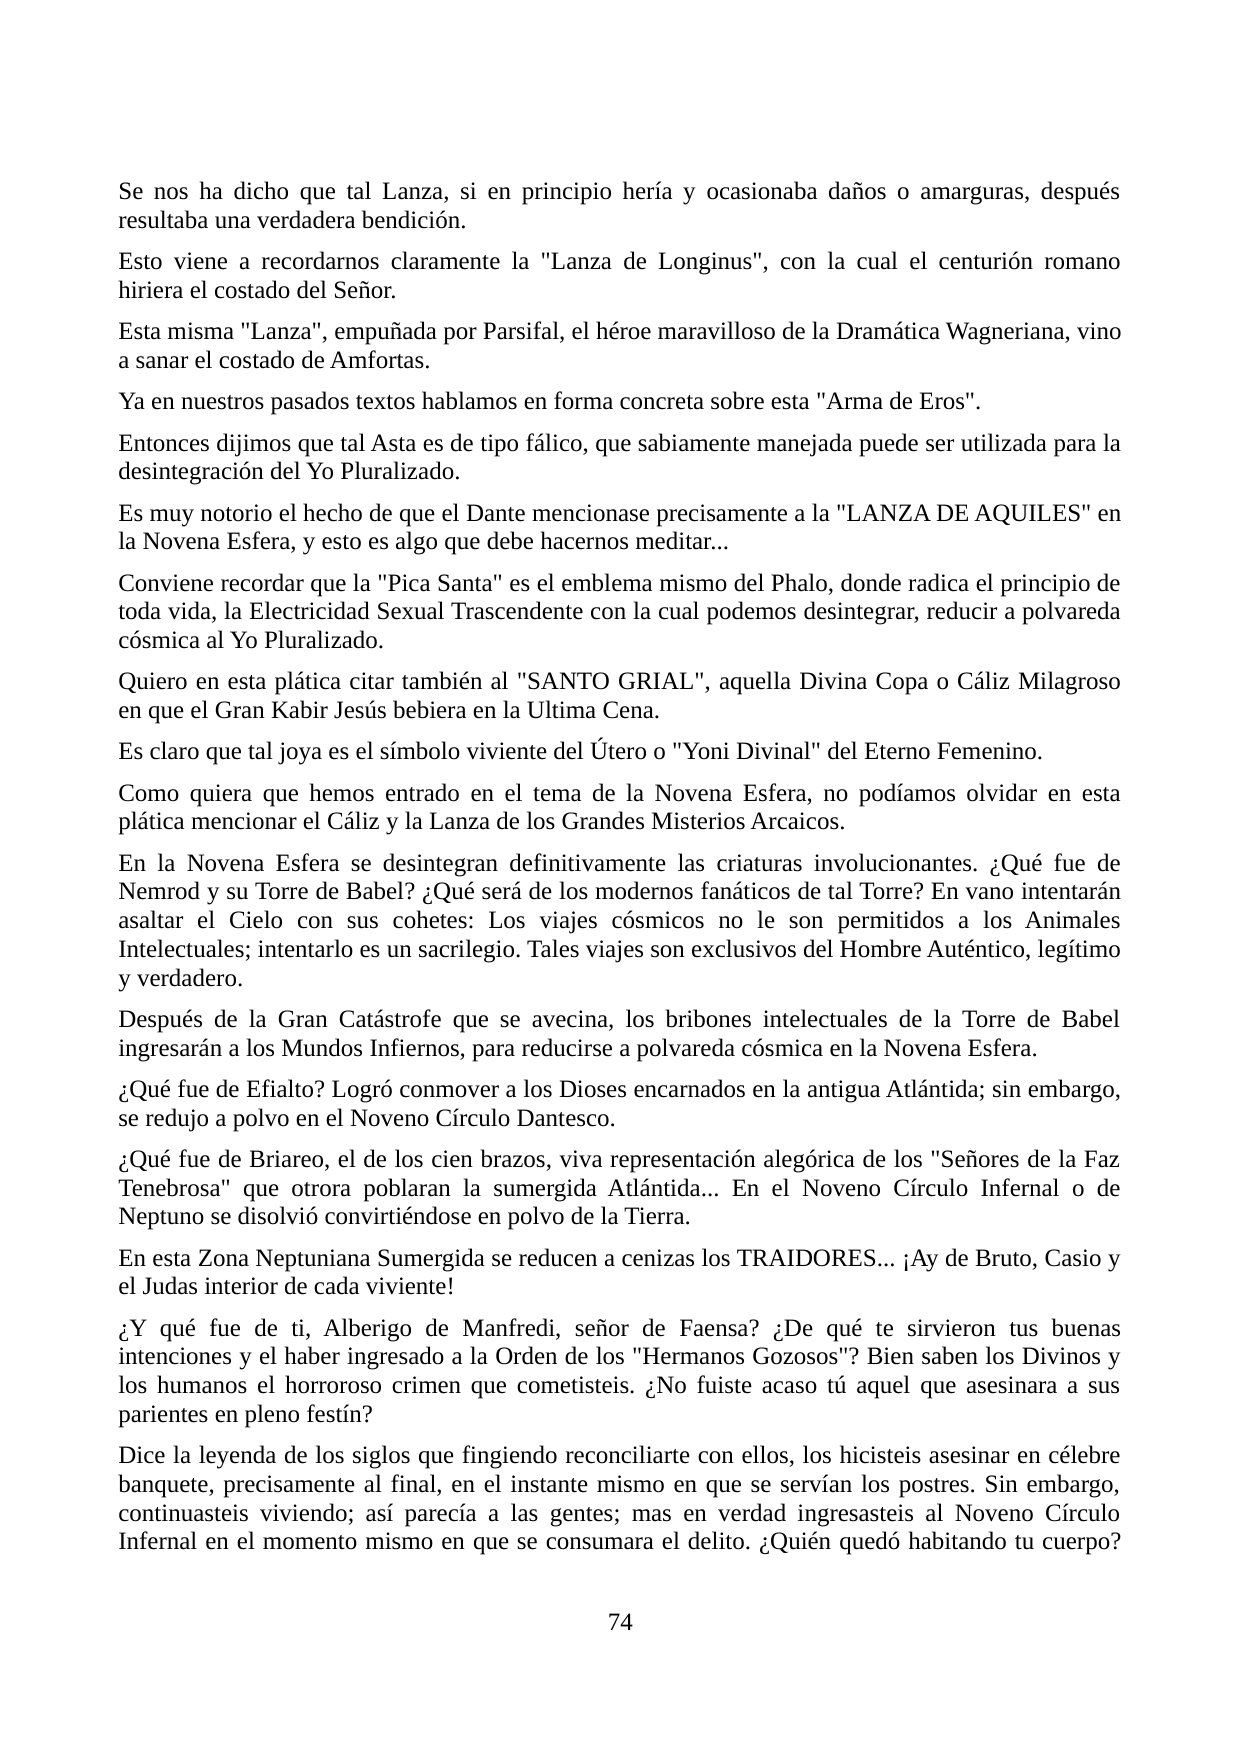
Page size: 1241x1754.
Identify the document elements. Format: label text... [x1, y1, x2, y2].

text ¿Qué fue de Efialto? Logró conmover a los Dioses encarnados en la antigua Atlántida; sin embargo, se redujo a polvo en el Noveno Círculo Dantesco. [118, 1074, 1122, 1131]
text Esto viene a recordarnos claramente la "Lanza de Longinus", con la cual el centurión romano hiriera el costado del Señor. [118, 246, 1122, 304]
text Dice la leyenda de los siglos que fingiendo reconciliarte con ellos, los hicisteis asesinar en célebre banquete, precisamente al final, en el instante mismo en que se servían los postres. Sin embargo, continuasteis viviendo; así parecía a las gentes; mas en verdad ingresasteis al Noveno Círculo Infernal en el momento mismo en que se consumara el delito. ¿Quién quedó habitando tu cuerpo? [118, 1440, 1122, 1555]
text En la Novena Esfera se desintegran definitivamente las criaturas involucionantes. ¿Qué fue de Nemrod y su Torre de Babel? ¿Qué será de los modernos fanáticos de tal Torre? En vano intentarán asaltar el Cielo con sus cohetes: Los viajes cósmicos no le son permitidos a los Animales Intelectuales; intentarlo es un sacrilegio. Tales viajes son exclusivos del Hombre Auténtico, legítimo y verdadero. [118, 848, 1122, 991]
text Conviene recordar que la "Pica Santa" es el emblema mismo del Phalo, donde radica el principio de toda vida, la Electricidad Sexual Trascendente con la cual podemos desintegrar, reducir a polvareda cósmica al Yo Pluralizado. [118, 568, 1122, 654]
text Es claro que tal joya es el símbolo viviente del Útero o "Yoni Divinal" del Eterno Femenino. [118, 736, 1122, 765]
text Se nos ha dicho que tal Lanza, si en principio hería y ocasionaba daños o amarguras, después resultaba una verdadera bendición. [118, 176, 1122, 234]
text Como quiera que hemos entrado en el tema de la Novena Esfera, no podíamos olvidar en esta plática mencionar el Cáliz y la Lanza de los Grandes Misterios Arcaicos. [118, 778, 1122, 835]
text Entonces dijimos que tal Asta es de tipo fálico, que sabiamente manejada puede ser utilizada para la desintegración del Yo Pluralizado. [118, 428, 1122, 485]
text Después de la Gran Catástrofe que se avecina, los bribones intelectuales de la Torre de Babel ingresarán a los Mundos Infiernos, para reducirse a polvareda cósmica en la Novena Esfera. [118, 1004, 1122, 1061]
text En esta Zona Neptuniana Sumergida se reducen a cenizas los TRAIDORES... ¡Ay de Bruto, Casio y el Judas interior de cada viviente! [118, 1243, 1122, 1300]
text Quiero en esta plática citar también al "SANTO GRIAL", aquella Divina Copa o Cáliz Milagroso en que el Gran Kabir Jesús bebiera en la Ultima Cena. [118, 666, 1122, 724]
text ¿Y qué fue de ti, Alberigo de Manfredi, señor de Faensa? ¿De qué te sirvieron tus buenas intenciones y el haber ingresado a la Orden de los "Hermanos Gozosos"? Bien saben los Divinos y los humanos el horroroso crimen que cometisteis. ¿No fuiste acaso tú aquel que asesinara a sus parientes en pleno festín? [118, 1313, 1122, 1428]
text ¿Qué fue de Briareo, el de los cien brazos, viva representación alegórica de los "Señores de la Faz Tenebrosa" que otrora poblaran la sumergida Atlántida... En el Noveno Círculo Infernal o de Neptuno se disolvió convirtiéndose en polvo de la Tierra. [118, 1144, 1122, 1230]
text Ya en nuestros pasados textos hablamos en forma concreta sobre esta "Arma de Eros". [118, 386, 1122, 415]
text Es muy notorio el hecho de que el Dante mencionase precisamente a la "LANZA DE AQUILES" en la Novena Esfera, y esto es algo que debe hacernos meditar... [118, 498, 1122, 555]
text Esta misma "Lanza", empuñada por Parsifal, el héroe maravilloso de la Dramática Wagneriana, vino a sanar el costado de Amfortas. [118, 316, 1122, 374]
